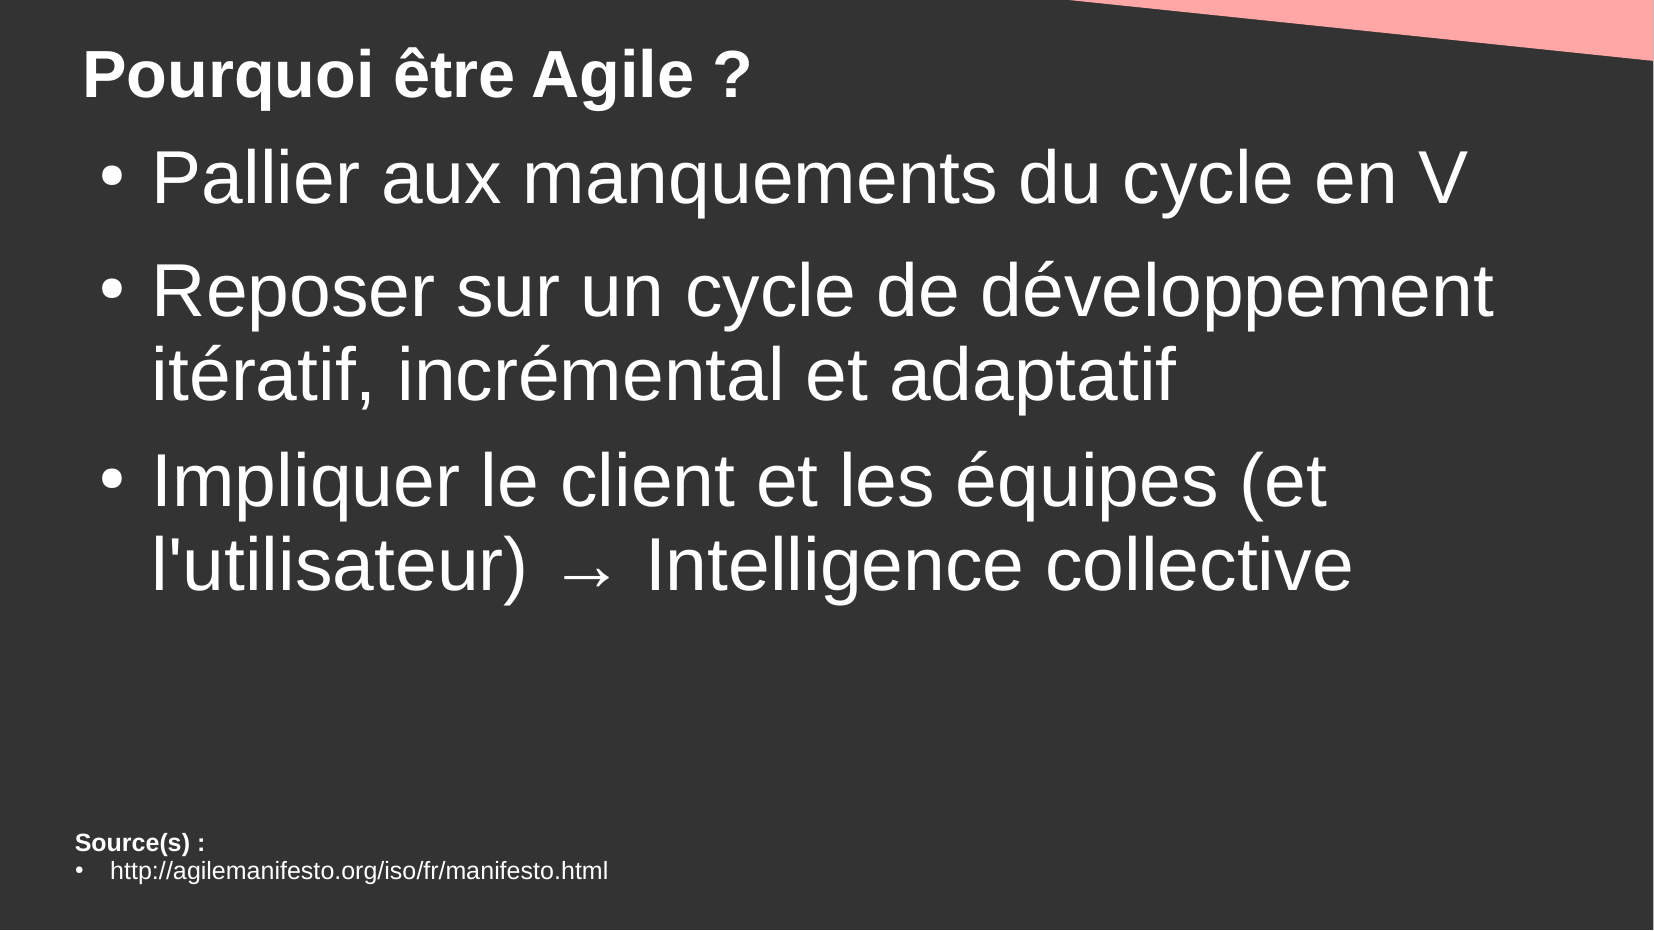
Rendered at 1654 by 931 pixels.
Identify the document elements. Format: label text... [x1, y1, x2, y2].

text_box [1068, 0, 1654, 61]
text_box Source(s) : http://agilemanifesto.org/iso/fr/manifesto.html [59, 821, 1546, 920]
list Pallier aux manquements du cycle en V Reposer sur un cycle de développement itératif, incrémental et adaptatif Impliquer le client et les équipes (et l'utilisateur) → Intelligence collective [80, 135, 1620, 777]
title Pourquoi être Agile ? [82, 37, 1571, 122]
